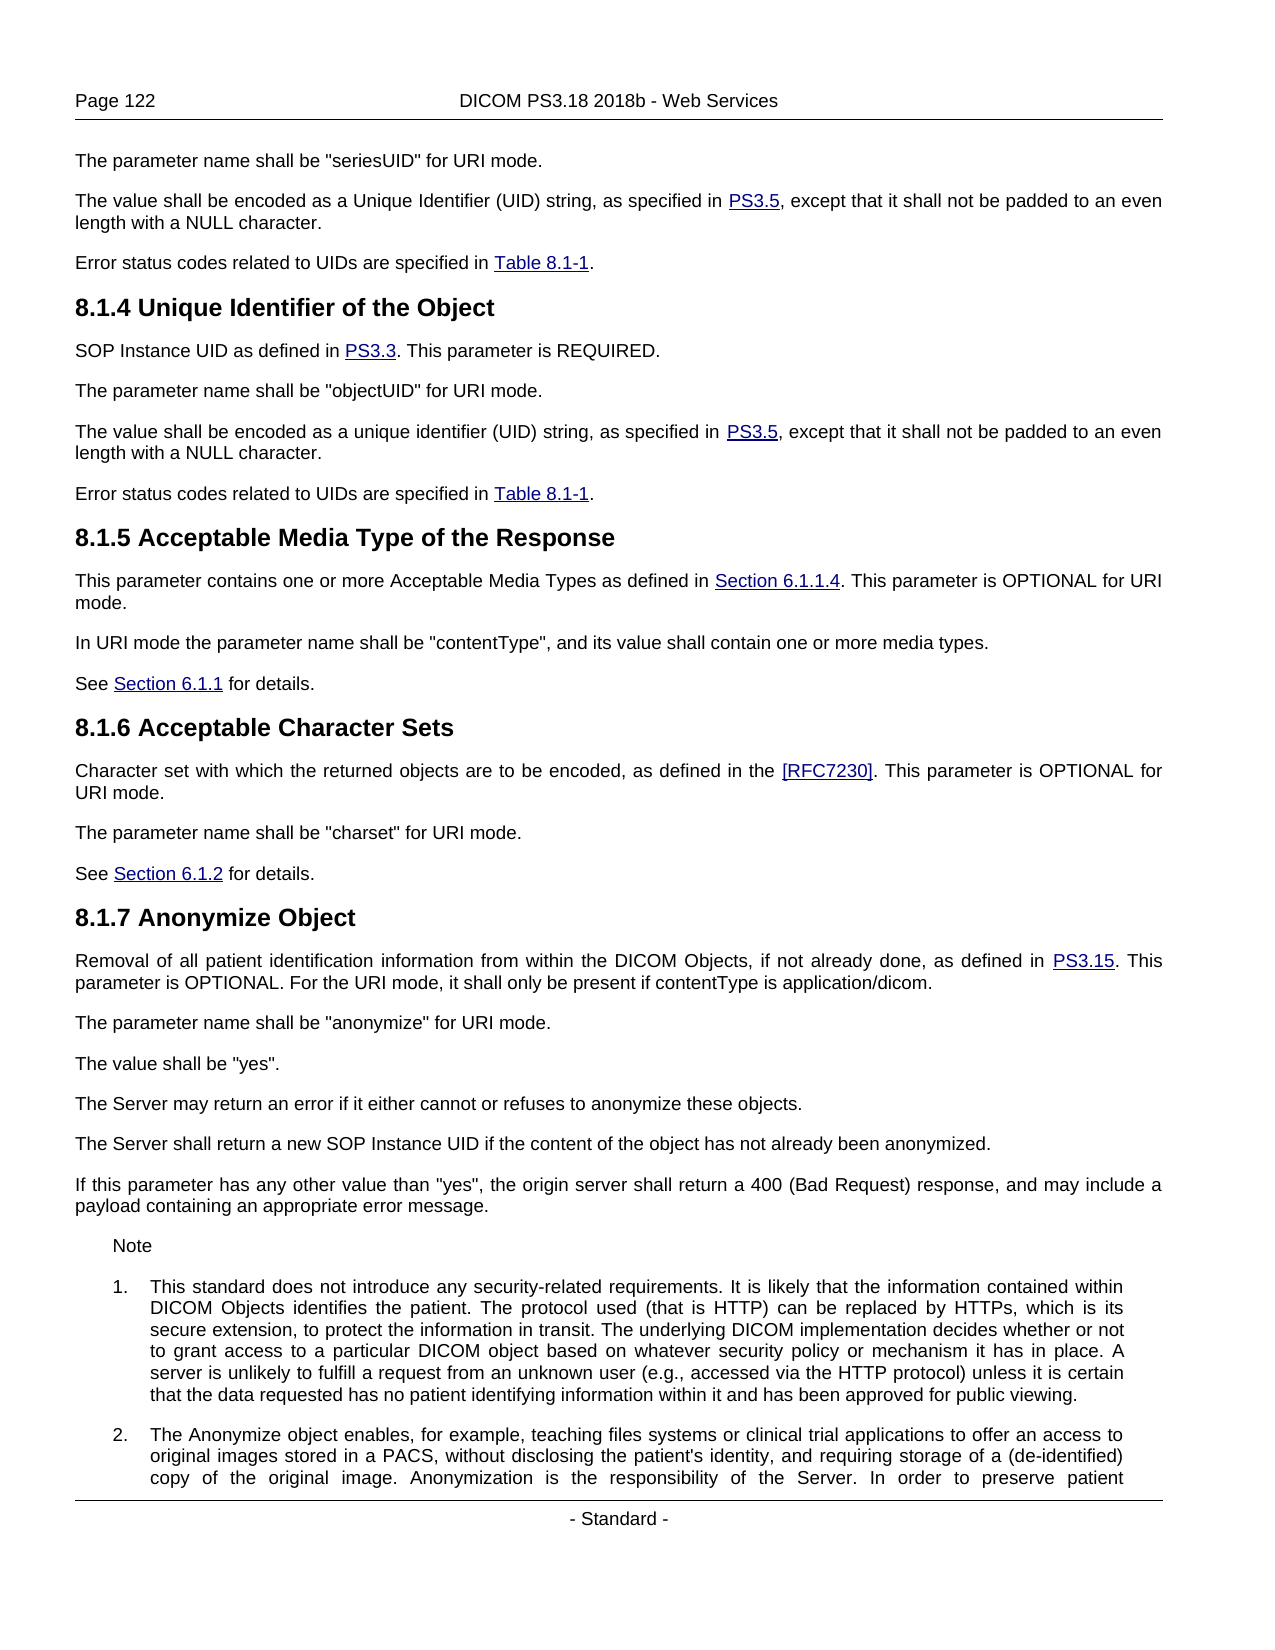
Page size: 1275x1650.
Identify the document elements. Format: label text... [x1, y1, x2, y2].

text See Section 6.1.2 for details. [75, 862, 1162, 884]
text The value shall be encoded as a Unique Identifier (UID) string, as specified in PS3.5, except that it shall not be padded to an even length with a NULL character. [75, 190, 1162, 233]
text Note [112, 1235, 1125, 1257]
text In URI mode the parameter name shall be "contentType", and its value shall contain one or more media types. [75, 632, 1162, 654]
text This parameter contains one or more Acceptable Media Types as defined in Section 6.1.1.4. This parameter is OPTIONAL for URI mode. [75, 570, 1162, 613]
text Error status codes related to UIDs are specified in Table 8.1-1. [75, 482, 1162, 504]
text The value shall be "yes". [75, 1052, 1162, 1074]
text SOP Instance UID as defined in PS3.3. This parameter is REQUIRED. [75, 340, 1162, 362]
list The Anonymize object enables, for example, teaching files systems or clinical trial applications to offer an access to original images stored in a PACS, without disclosing the patient's identity, and requiring storage of a (de-identified) copy of the original image. Anonymization is the responsibility of the Server. In order to preserve patient [112, 1424, 1125, 1488]
text Character set with which the returned objects are to be encoded, as defined in the [RFC7230]. This parameter is OPTIONAL for URI mode. [75, 760, 1162, 803]
text 8.1.4 Unique Identifier of the Object [75, 292, 1162, 321]
text Removal of all patient identification information from within the DICOM Objects, if not already done, as defined in PS3.15. This parameter is OPTIONAL. For the URI mode, it shall only be present if contentType is application/dicom. [75, 950, 1162, 993]
text The parameter name shall be "seriesUID" for URI mode. [75, 150, 1162, 172]
text The Server may return an error if it either cannot or refuses to anonymize these objects. [75, 1093, 1162, 1114]
text See Section 6.1.1 for details. [75, 672, 1162, 694]
text Error status codes related to UIDs are specified in Table 8.1-1. [75, 252, 1162, 274]
text The value shall be encoded as a unique identifier (UID) string, as specified in PS3.5, except that it shall not be padded to an even length with a NULL character. [75, 421, 1162, 464]
text 8.1.7 Anonymize Object [75, 903, 1162, 932]
text If this parameter has any other value than "yes", the origin server shall return a 400 (Bad Request) response, and may include a payload containing an appropriate error message. [75, 1173, 1162, 1217]
text The parameter name shall be "objectUID" for URI mode. [75, 380, 1162, 402]
text The parameter name shall be "charset" for URI mode. [75, 822, 1162, 844]
list This standard does not introduce any security-related requirements. It is likely that the information contained within DICOM Objects identifies the patient. The protocol used (that is HTTP) can be replaced by HTTPs, which is its secure extension, to protect the information in transit. The underlying DICOM implementation decides whether or not to grant access to a particular DICOM object based on whatever security policy or mechanism it has in place. A server is unlikely to fulfill a request from an unknown user (e.g., accessed via the HTTP protocol) unless it is certain that the data requested has no patient identifying information within it and has been approved for public viewing. [112, 1276, 1125, 1405]
text 8.1.6 Acceptable Character Sets [75, 713, 1162, 742]
text The parameter name shall be "anonymize" for URI mode. [75, 1012, 1162, 1034]
text 8.1.5 Acceptable Media Type of the Response [75, 523, 1162, 552]
text The Server shall return a new SOP Instance UID if the content of the object has not already been anonymized. [75, 1133, 1162, 1155]
